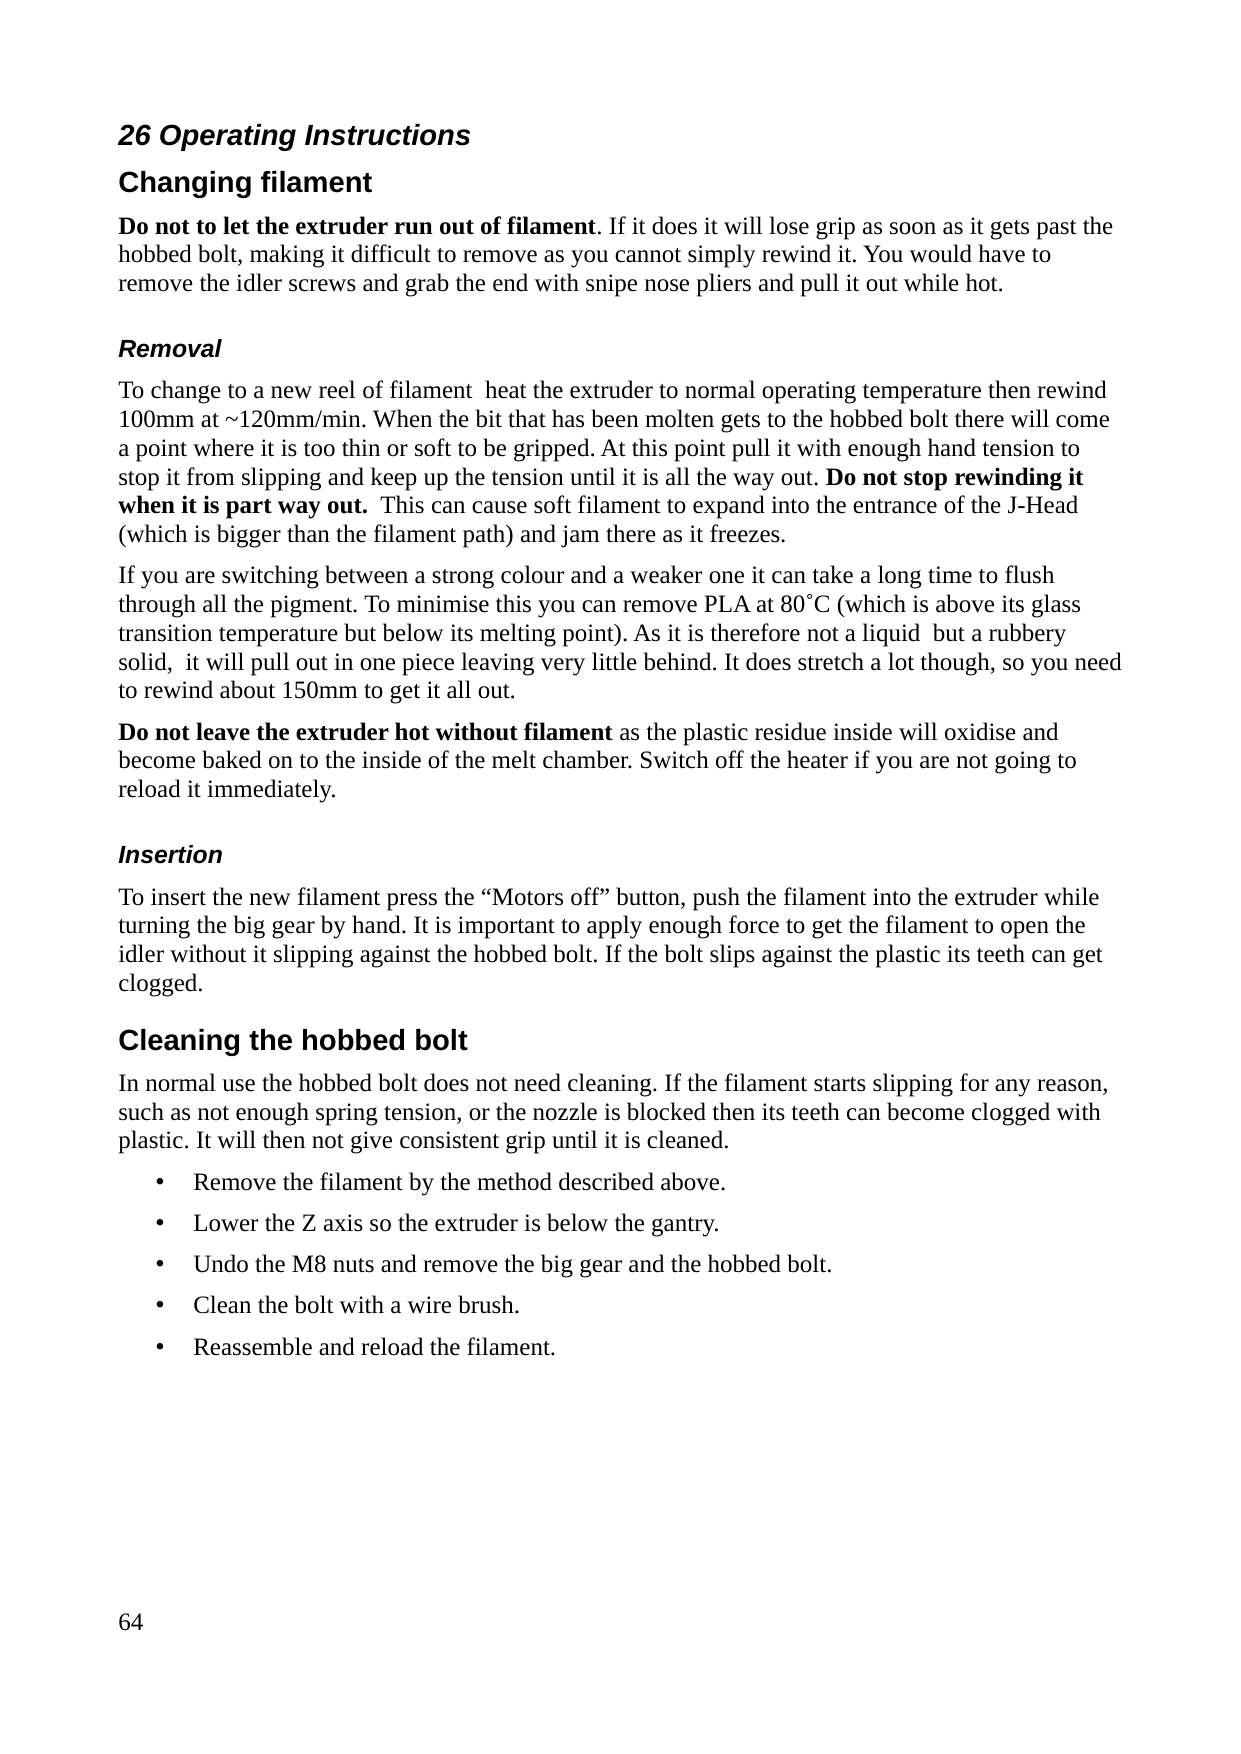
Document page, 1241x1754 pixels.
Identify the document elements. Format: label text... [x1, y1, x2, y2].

text To change to a new reel of filament heat the extruder to normal operating temperature then rewind 100mm at ~120mm/min. When the bit that has been molten gets to the hobbed bolt there will come a point where it is too thin or soft to be gripped. At this point pull it with enough hand tension to stop it from slipping and keep up the tension until it is all the way out. Do not stop rewinding it when it is part way out. This can cause soft filament to expand into the entrance of the J-Head (which is bigger than the filament path) and jam there as it freezes. [118, 376, 1122, 548]
subtitle Removal [118, 334, 1122, 363]
text To insert the new filament press the “Motors off” button, push the filament into the extruder while turning the big gear by hand. It is important to apply enough force to get the filament to open the idler without it slipping against the hobbed bolt. If the bolt slips against the plastic its teeth can get clogged. [118, 882, 1122, 997]
list Lower the Z axis so the extruder is below the gantry. [156, 1208, 1122, 1237]
list Remove the filament by the method described above. [156, 1167, 1122, 1196]
subtitle Insertion [118, 841, 1122, 869]
text Do not to let the extruder run out of filament. If it does it will lose grip as soon as it gets past the hobbed bolt, making it difficult to remove as you cannot simply rewind it. You would have to remove the idler screws and grab the end with snipe nose pliers and pull it out while hot. [118, 211, 1122, 297]
subtitle Changing filament [118, 165, 1122, 199]
subtitle Cleaning the hobbed bolt [118, 1023, 1122, 1056]
subtitle Operating Instructions [118, 118, 1122, 152]
text If you are switching between a strong colour and a weaker one it can take a long time to flush through all the pigment. To minimise this you can remove PLA at 80˚C (which is above its glass transition temperature but below its melting point). As it is therefore not a liquid but a rubbery solid, it will pull out in one piece leaving very little behind. It does stretch a lot though, so you need to rewind about 150mm to get it all out. [118, 561, 1122, 704]
text Do not leave the extruder hot without filament as the plastic residue inside will oxidise and become baked on to the inside of the melt chamber. Switch off the heater if you are not going to reload it immediately. [118, 717, 1122, 803]
list Undo the M8 nuts and remove the big gear and the hobbed bolt. [156, 1249, 1122, 1278]
text In normal use the hobbed bolt does not need cleaning. If the filament starts slipping for any reason, such as not enough spring tension, or the nozzle is blocked then its teeth can become clogged with plastic. It will then not give consistent grip until it is cleaned. [118, 1068, 1122, 1154]
list Clean the bolt with a wire brush. [156, 1291, 1122, 1319]
list Reassemble and reload the filament. [156, 1332, 1122, 1361]
